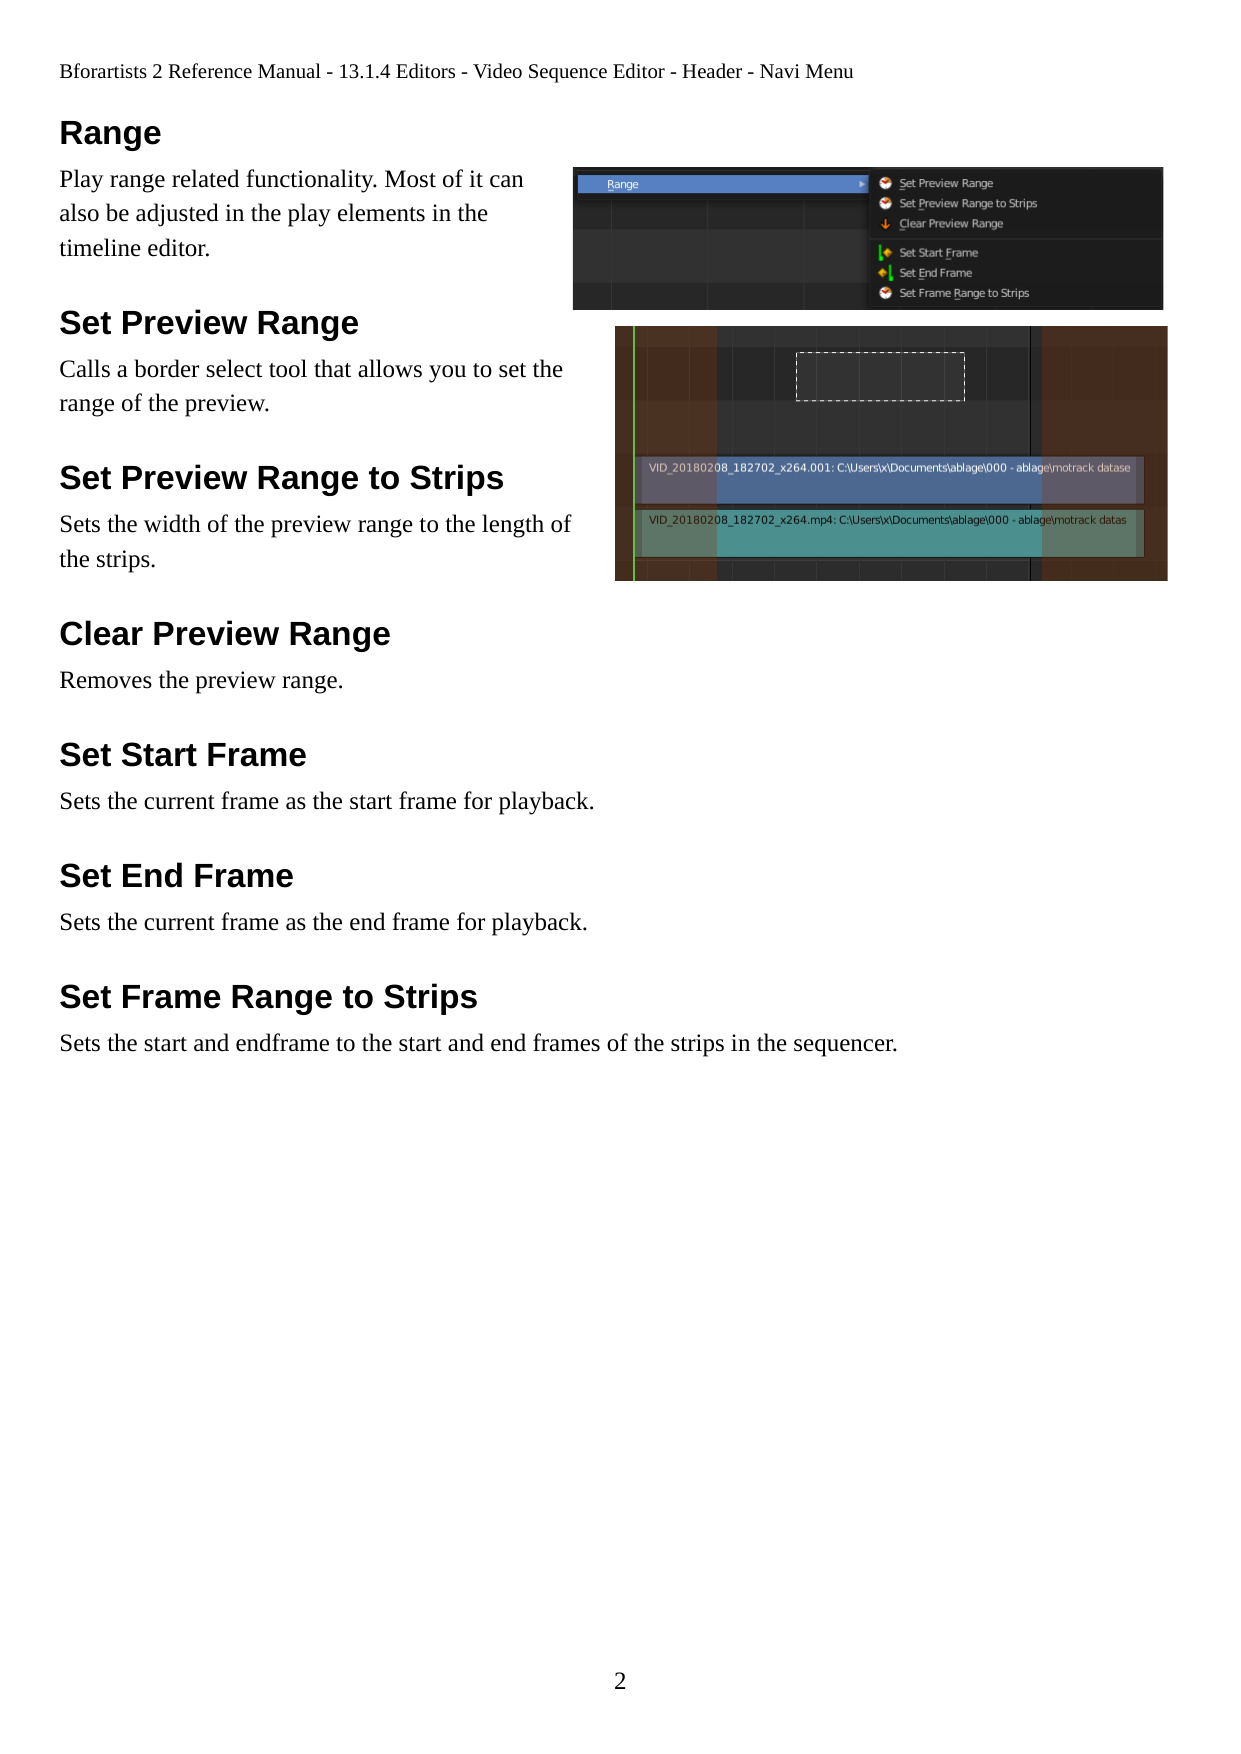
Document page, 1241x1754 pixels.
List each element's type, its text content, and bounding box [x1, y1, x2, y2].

subtitle Set Preview Range [59, 303, 1181, 341]
subtitle Set Preview Range to Strips [59, 458, 615, 497]
subtitle Range [59, 113, 1181, 151]
subtitle Set End Frame [59, 856, 1181, 894]
text Sets the current frame as the start frame for playback. [59, 786, 1181, 814]
subtitle Clear Preview Range [59, 614, 1181, 652]
text Sets the start and endframe to the start and end frames of the strips in the sequencer. [59, 1028, 1181, 1057]
picture [572, 167, 1164, 310]
text Sets the current frame as the end frame for playback. [59, 907, 1181, 936]
picture [615, 326, 1168, 581]
text Play range related functionality. Most of it can also be adjusted in the play elements in the timeline editor. [59, 164, 1181, 261]
text Calls a border select tool that allows you to set the range of the preview. [59, 354, 615, 417]
subtitle Set Frame Range to Strips [59, 977, 1181, 1015]
text Sets the width of the preview range to the length of the strips. [59, 509, 615, 572]
text Removes the preview range. [59, 665, 1181, 693]
subtitle Set Start Frame [59, 735, 1181, 773]
